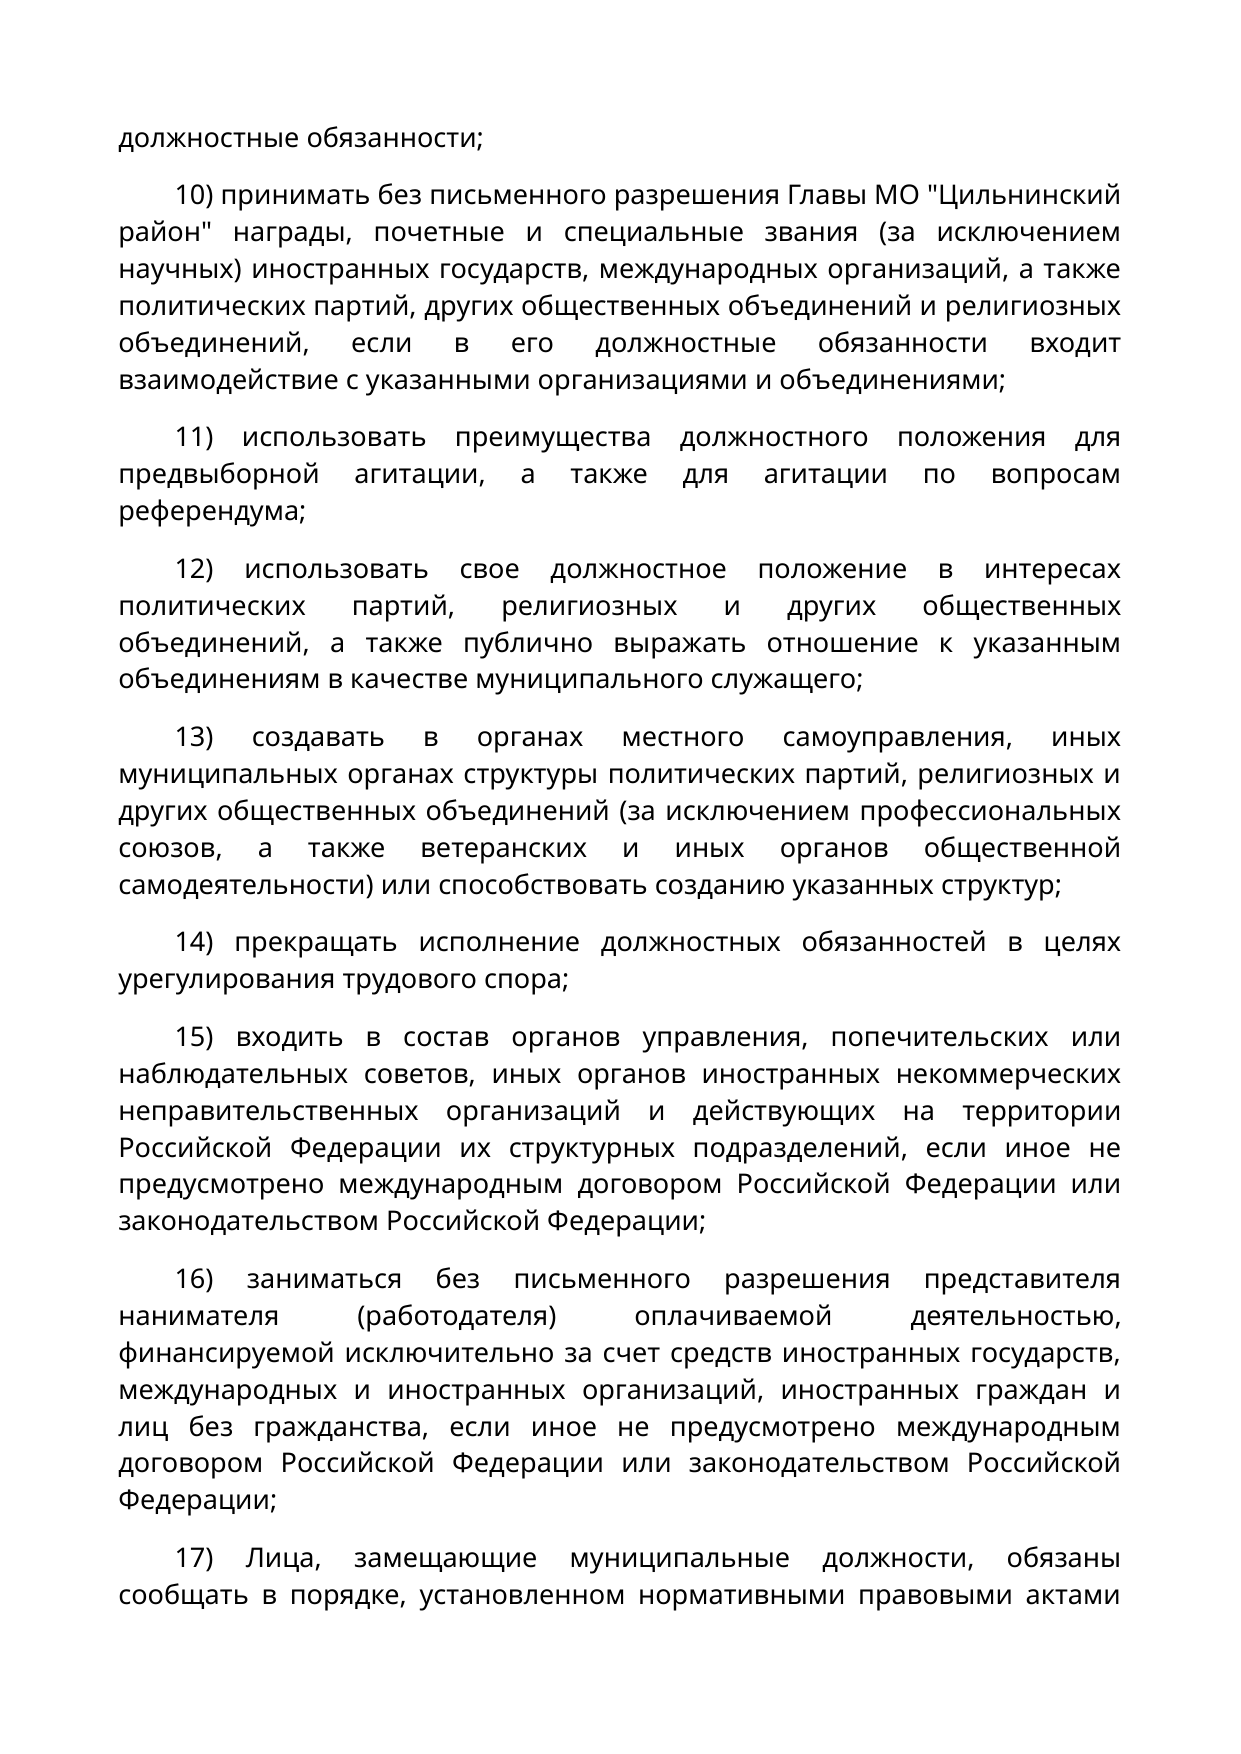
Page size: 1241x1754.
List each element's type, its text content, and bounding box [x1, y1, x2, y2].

text должностные обязанности; [118, 118, 1122, 155]
text 11) использовать преимущества должностного положения для предвыборной агитации, а также для агитации по вопросам референдума; [118, 418, 1122, 528]
text 16) заниматься без письменного разрешения представителя нанимателя (работодателя) оплачиваемой деятельностью, финансируемой исключительно за счет средств иностранных государств, международных и иностранных организаций, иностранных граждан и лиц без гражданства, если иное не предусмотрено международным договором Российской Федерации или законодательством Российской Федерации; [118, 1259, 1122, 1518]
text 17) Лица, замещающие муниципальные должности, обязаны сообщать в порядке, установленном нормативными правовыми актами [118, 1538, 1122, 1612]
text 15) входить в состав органов управления, попечительских или наблюдательных советов, иных органов иностранных некоммерческих неправительственных организаций и действующих на территории Российской Федерации их структурных подразделений, если иное не предусмотрено международным договором Российской Федерации или законодательством Российской Федерации; [118, 1017, 1122, 1239]
text 13) создавать в органах местного самоуправления, иных муниципальных органах структуры политических партий, религиозных и других общественных объединений (за исключением профессиональных союзов, а также ветеранских и иных органов общественной самодеятельности) или способствовать созданию указанных структур; [118, 718, 1122, 902]
text 14) прекращать исполнение должностных обязанностей в целях урегулирования трудового спора; [118, 923, 1122, 997]
text 10) принимать без письменного разрешения Главы МО "Цильнинский район" награды, почетные и специальные звания (за исключением научных) иностранных государств, международных организаций, а также политических партий, других общественных объединений и религиозных объединений, если в его должностные обязанности входит взаимодействие с указанными организациями и объединениями; [118, 176, 1122, 397]
text 12) использовать свое должностное положение в интересах политических партий, религиозных и других общественных объединений, а также публично выражать отношение к указанным объединениям в качестве муниципального служащего; [118, 549, 1122, 697]
